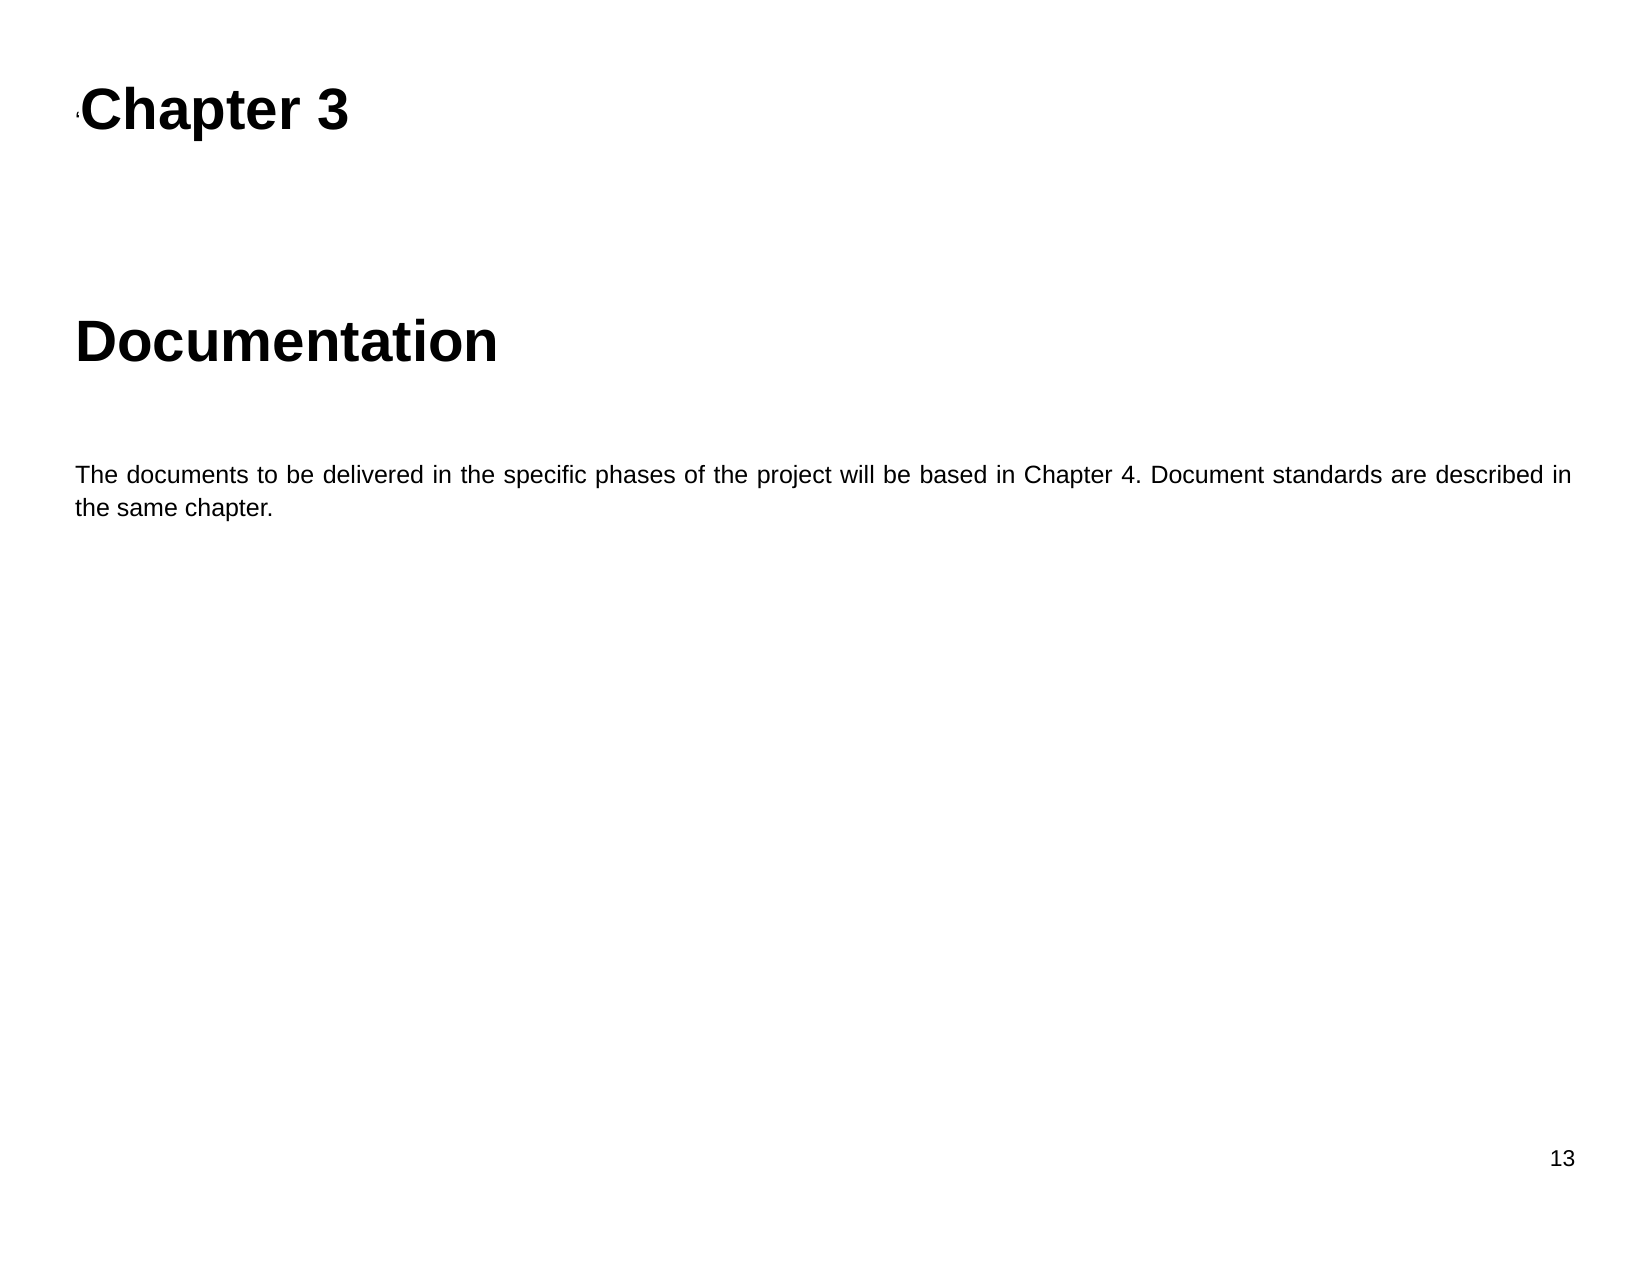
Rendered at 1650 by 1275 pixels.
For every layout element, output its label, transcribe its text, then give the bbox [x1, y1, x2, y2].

text Documentation [75, 306, 1575, 373]
text The documents to be delivered in the specific phases of the project will be based in Chapter 4. Document standards are described in the same chapter. [75, 460, 1575, 522]
text ‘Chapter 3 [75, 75, 1575, 142]
